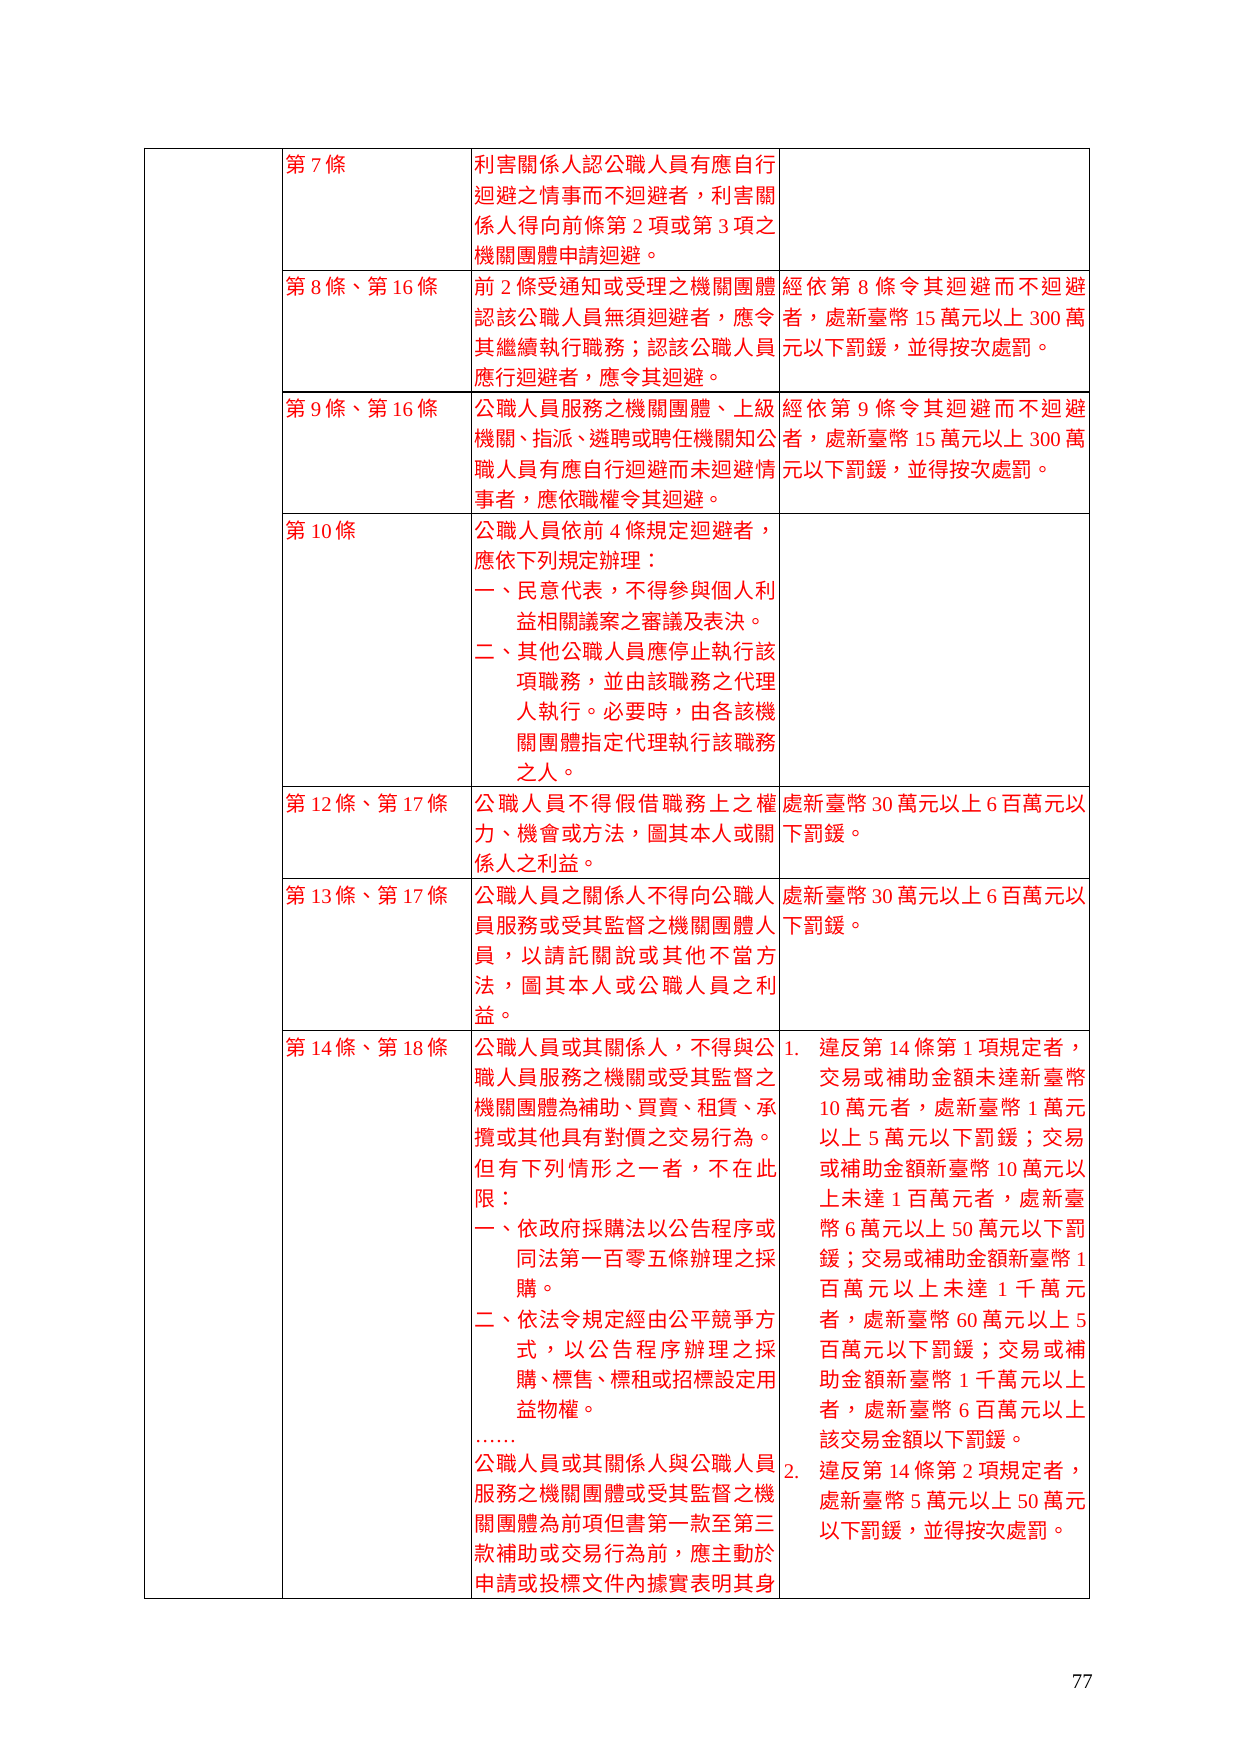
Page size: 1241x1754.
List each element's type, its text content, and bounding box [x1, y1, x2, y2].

table_cell 第9條、第16條 [283, 393, 471, 513]
table_cell 經依第8條令其迴避而不迴避者，處新臺幣15萬元以上300萬元以下罰鍰，並得按次處罰。 [780, 271, 1089, 391]
table_cell [780, 514, 1089, 786]
table_cell 第10條 [283, 514, 471, 786]
table_cell 違反第14條第1項規定者，交易或補助金額未達新臺幣10萬元者，處新臺幣1萬元以上5萬元以下罰鍰；交易或補助金額新臺幣10萬元以上未達1百萬元者，處新臺幣6萬元以上50萬元以下罰鍰；交易或補助金額新臺幣1百萬元以上未達1千萬元者，處新臺幣60萬元以上5百萬元以下罰鍰；交易或補助金額新臺幣1千萬元以上者，處新臺幣6百萬元以上該交易金額以下罰鍰。 違反第14條第2項規定者，處新臺幣5萬元以上50萬元以下罰鍰，並得按次處罰。 [780, 1031, 1089, 1598]
table_cell 利害關係人認公職人員有應自行迴避之情事而不迴避者，利害關係人得向前條第2項或第3項之機關團體申請迴避。 [472, 149, 779, 269]
table_cell 經依第9條令其迴避而不迴避者，處新臺幣15萬元以上300萬元以下罰鍰，並得按次處罰。 [780, 393, 1089, 513]
table_cell 第8條、第16條 [283, 271, 471, 391]
table_cell 公職人員不得假借職務上之權力、機會或方法，圖其本人或關係人之利益。 [472, 787, 779, 878]
table_cell [780, 149, 1089, 269]
table_cell 公職人員依前4條規定迴避者，應依下列規定辦理： 一、民意代表，不得參與個人利益相關議案之審議及表決。 二、其他公職人員應停止執行該項職務，並由該職務之代理人執行。必要時，由各該機關團體指定代理執行該職務之人。 [472, 514, 779, 786]
table_cell 第14條、第18條 [283, 1031, 471, 1598]
table_cell 第13條、第17條 [283, 879, 471, 1030]
table_cell [145, 149, 282, 1598]
table_cell 公職人員或其關係人，不得與公職人員服務之機關或受其監督之機關團體為補助、買賣、租賃、承攬或其他具有對價之交易行為。但有下列情形之一者，不在此限： 一、依政府採購法以公告程序或同法第一百零五條辦理之採購。 二、依法令規定經由公平競爭方式，以公告程序辦理之採購、標售、標租或招標設定用益物權。 …… 公職人員或其關係人與公職人員服務之機關團體或受其監督之機關團體為前項但書第一款至第三款補助或交易行為前，應主動於申請或投標文件內據實表明其身 [472, 1031, 779, 1598]
table_cell 第12條、第17條 [283, 787, 471, 878]
table_cell 第7條 [283, 149, 471, 269]
table_cell 處新臺幣30萬元以上6百萬元以下罰鍰。 [780, 879, 1089, 1030]
table_cell 處新臺幣30萬元以上6百萬元以下罰鍰。 [780, 787, 1089, 878]
table_cell 公職人員之關係人不得向公職人員服務或受其監督之機關團體人員，以請託關說或其他不當方法，圖其本人或公職人員之利益。 [472, 879, 779, 1030]
table_cell 公職人員服務之機關團體、上級機關、指派、遴聘或聘任機關知公職人員有應自行迴避而未迴避情事者，應依職權令其迴避。 [472, 393, 779, 513]
table_cell 前2條受通知或受理之機關團體認該公職人員無須迴避者，應令其繼續執行職務；認該公職人員應行迴避者，應令其迴避。 [472, 271, 779, 391]
